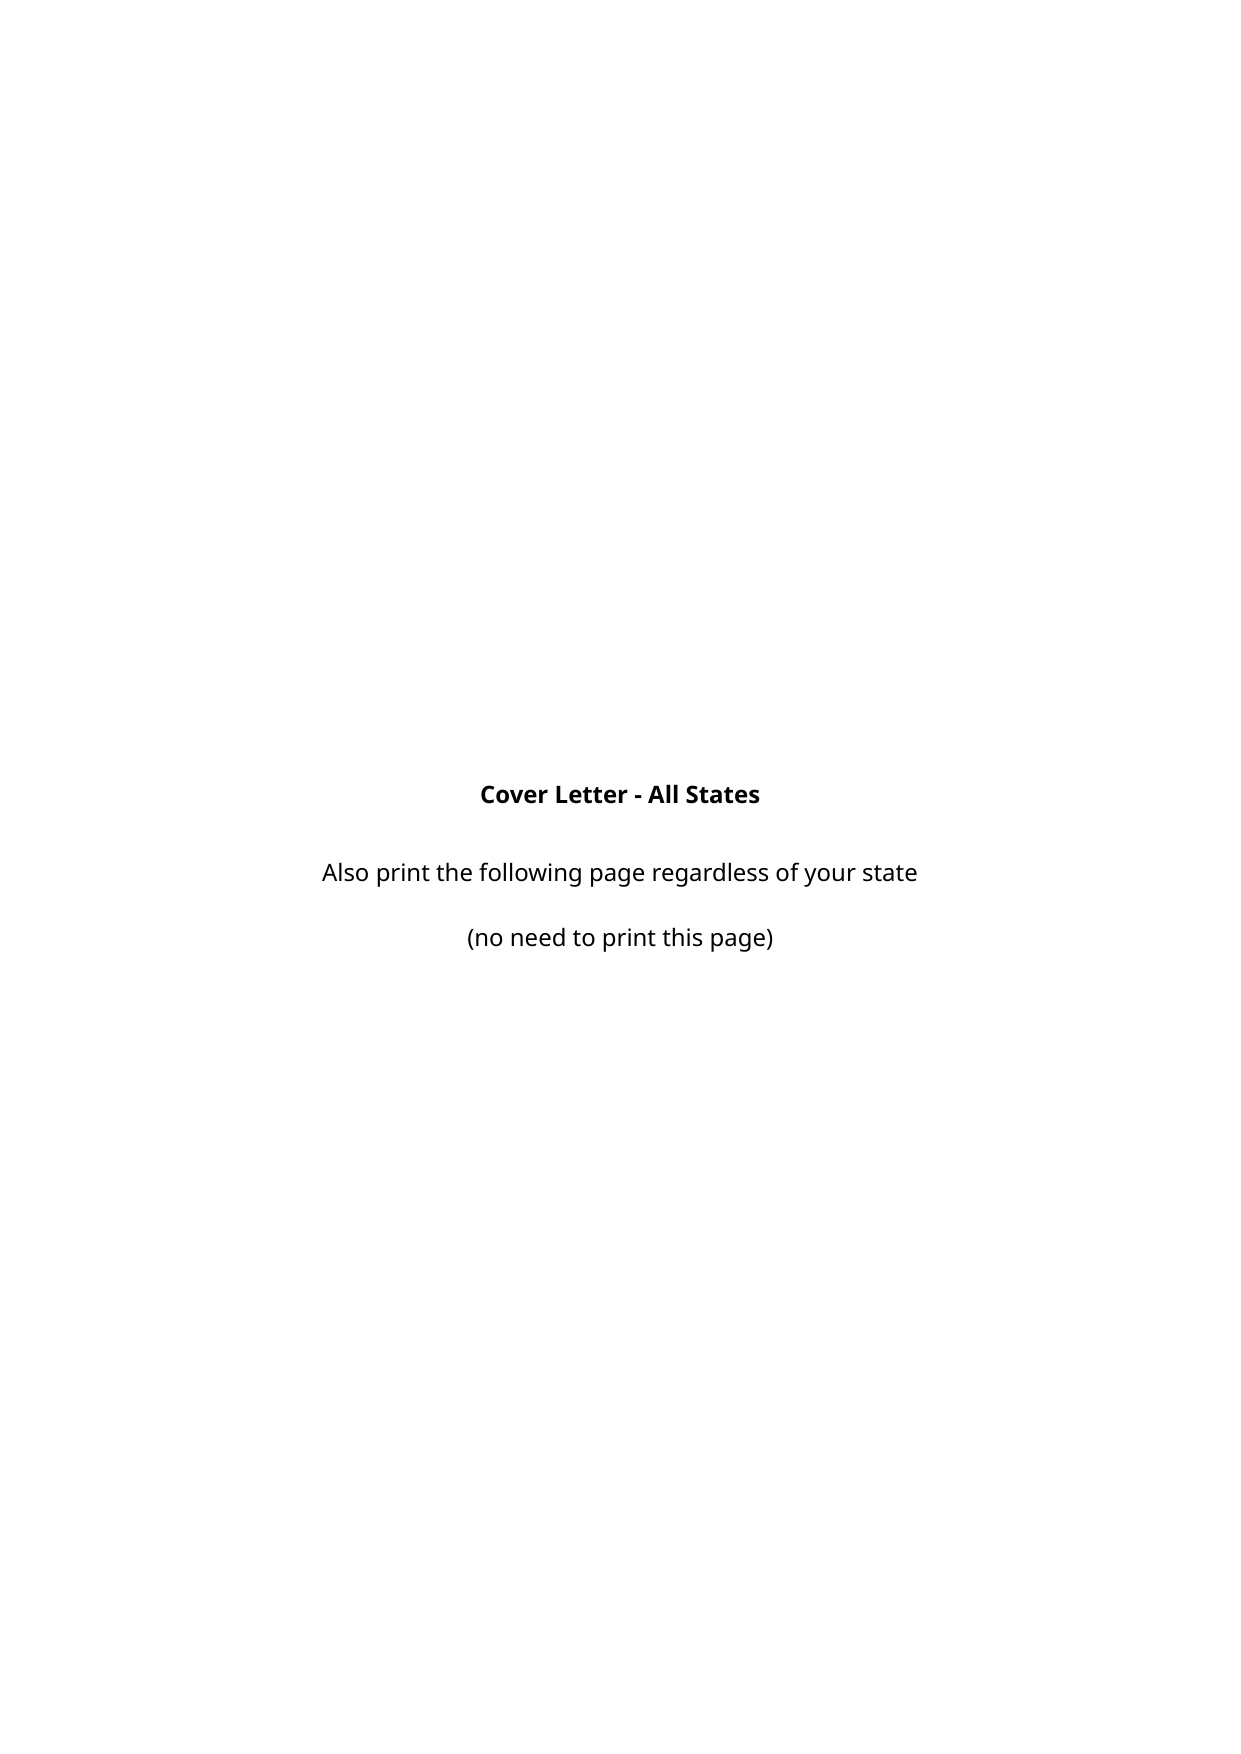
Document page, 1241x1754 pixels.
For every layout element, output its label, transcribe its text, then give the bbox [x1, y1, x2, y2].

text Also print the following page regardless of your state [88, 856, 1152, 888]
subtitle Cover Letter - All States [88, 778, 1152, 810]
text (no need to print this page) [88, 921, 1152, 953]
